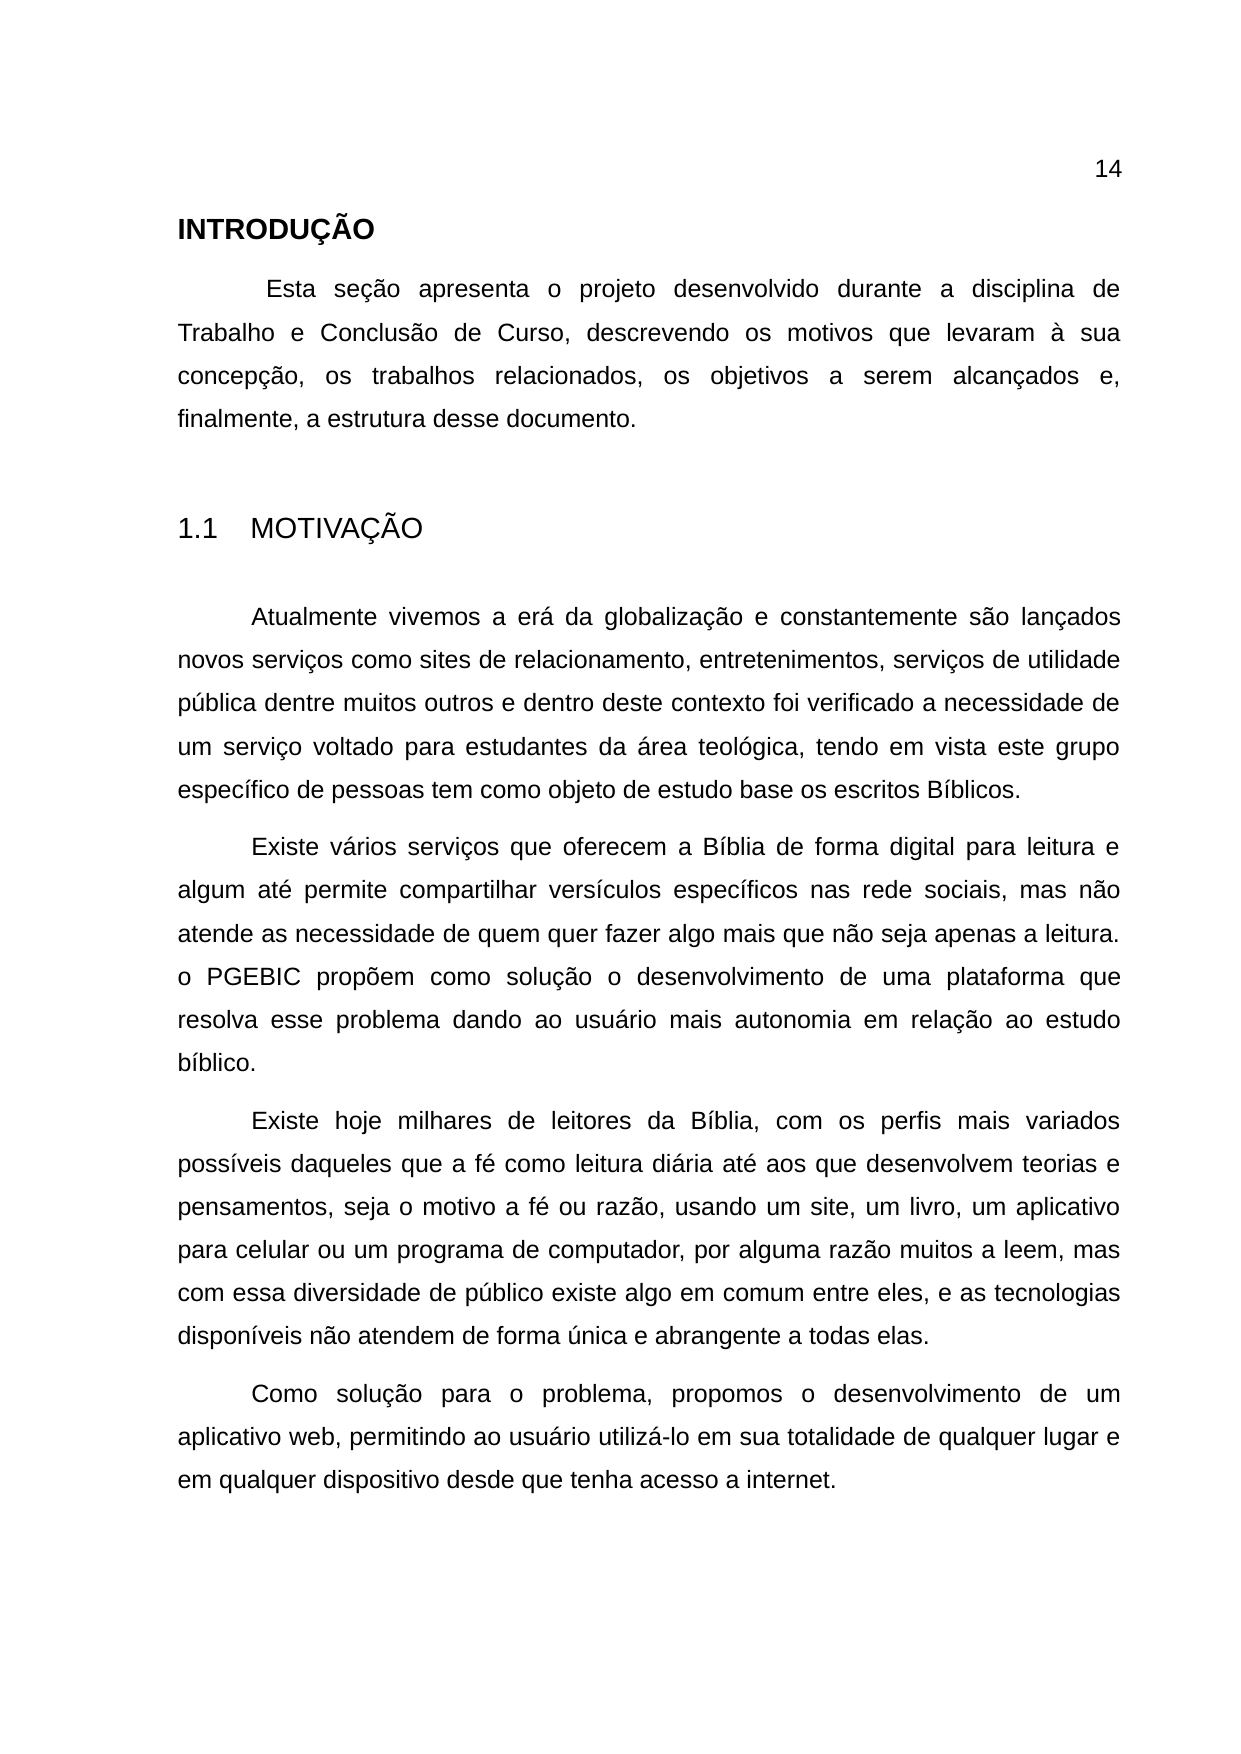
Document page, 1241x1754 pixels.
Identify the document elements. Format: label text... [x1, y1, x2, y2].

text Esta seção apresenta o projeto desenvolvido durante a disciplina de Trabalho e Conclusão de Curso, descrevendo os motivos que levaram à sua concepção, os trabalhos relacionados, os objetivos a serem alcançados e, finalmente, a estrutura desse documento. [177, 274, 1122, 433]
text Existe vários serviços que oferecem a Bíblia de forma digital para leitura e algum até permite compartilhar versículos específicos nas rede sociais, mas não atende as necessidade de quem quer fazer algo mais que não seja apenas a leitura. o PGEBIC propõem como solução o desenvolvimento de uma plataforma que resolva esse problema dando ao usuário mais autonomia em relação ao estudo bíblico. [177, 832, 1122, 1077]
text Atualmente vivemos a erá da globalização e constantemente são lançados novos serviços como sites de relacionamento, entretenimentos, serviços de utilidade pública dentre muitos outros e dentro deste contexto foi verificado a necessidade de um serviço voltado para estudantes da área teológica, tendo em vista este grupo específico de pessoas tem como objeto de estudo base os escritos Bíblicos. [177, 602, 1122, 803]
subtitle INTRODUÇÃO [177, 212, 1122, 245]
text Existe hoje milhares de leitores da Bíblia, com os perfis mais variados possíveis daqueles que a fé como leitura diária até aos que desenvolvem teorias e pensamentos, seja o motivo a fé ou razão, usando um site, um livro, um aplicativo para celular ou um programa de computador, por alguma razão muitos a leem, mas com essa diversidade de público existe algo em comum entre eles, e as tecnologias disponíveis não atendem de forma única e abrangente a todas elas. [177, 1106, 1122, 1350]
text Como solução para o problema, propomos o desenvolvimento de um aplicativo web, permitindo ao usuário utilizá-lo em sua totalidade de qualquer lugar e em qualquer dispositivo desde que tenha acesso a internet. [177, 1379, 1122, 1494]
subtitle MOTIVAÇÃO [177, 511, 1122, 544]
